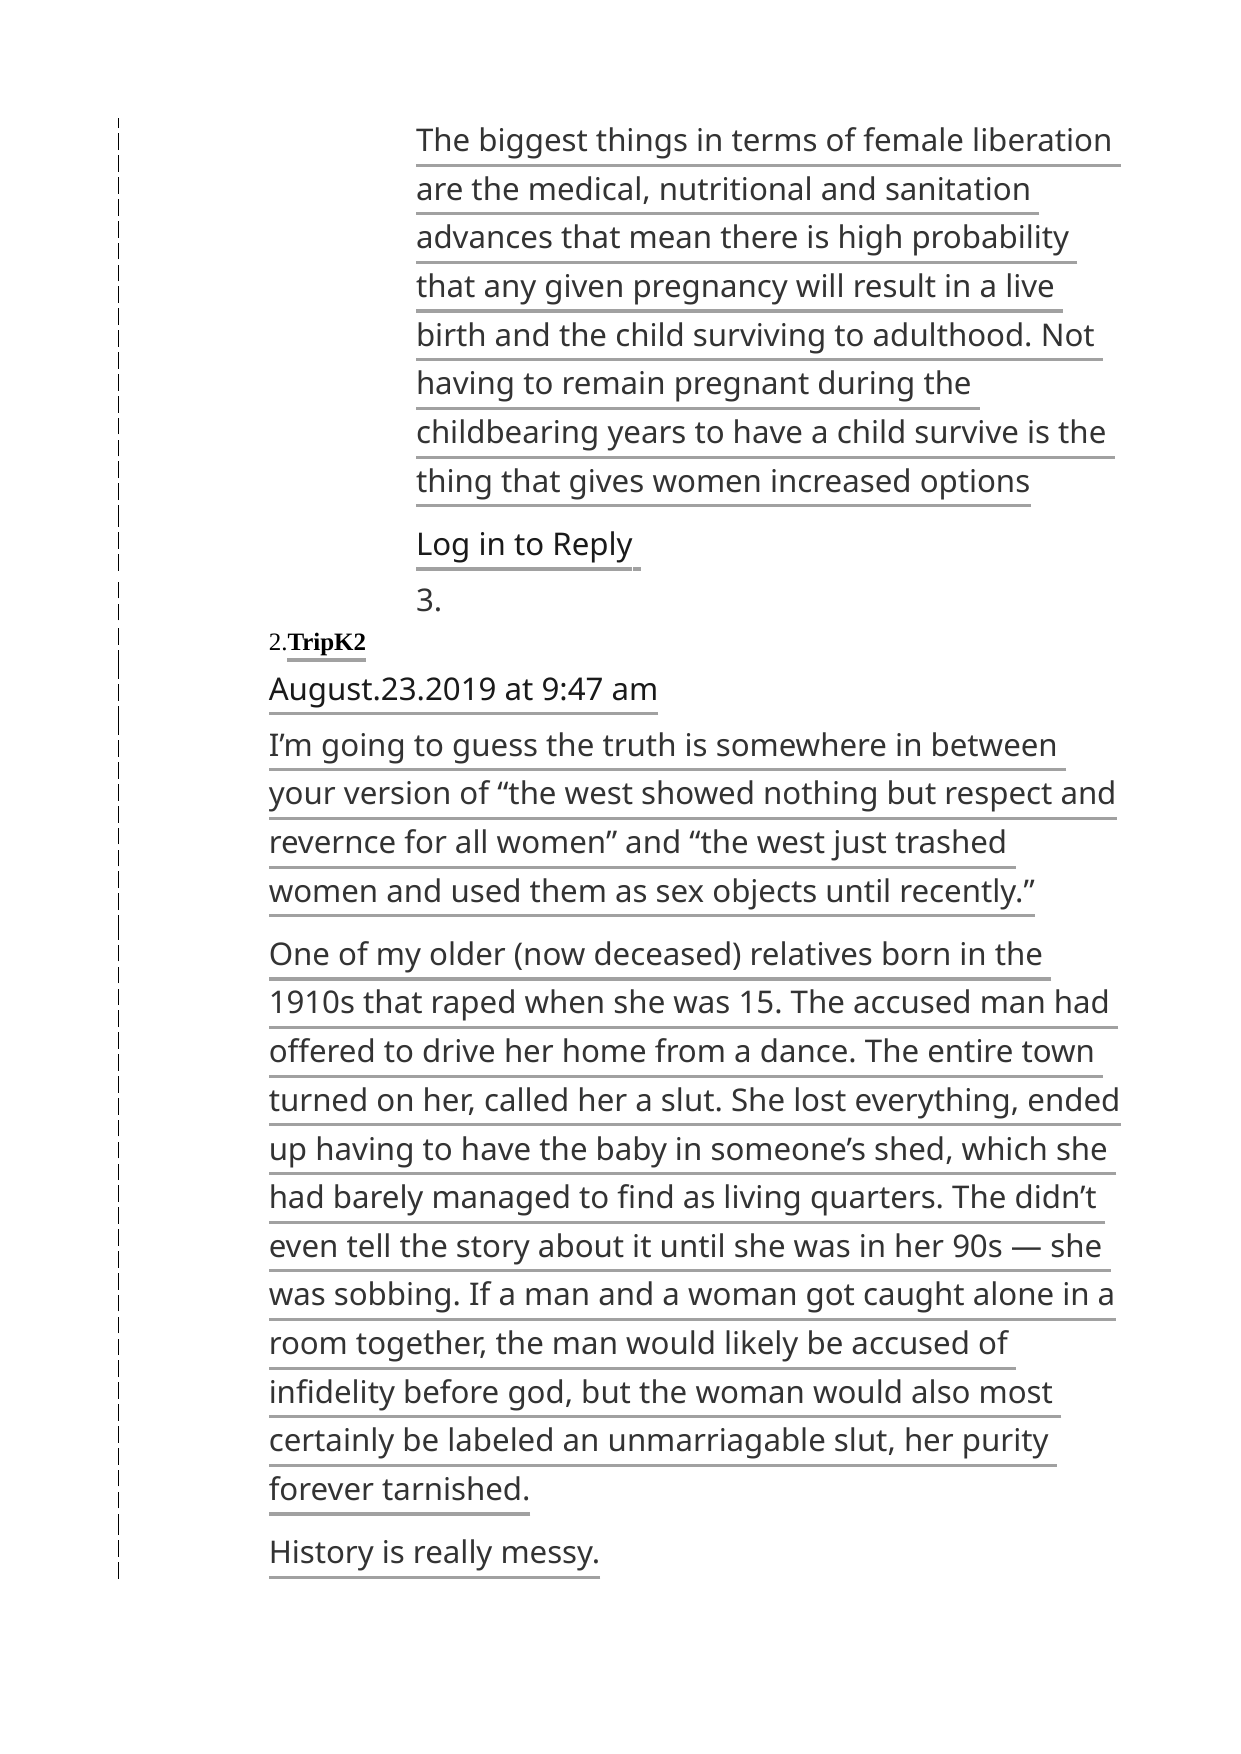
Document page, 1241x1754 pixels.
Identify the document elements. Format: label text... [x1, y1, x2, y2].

list One of my older (now deceased) relatives born in the 1910s that raped when she was 15. The accused man had offered to drive her home from a dance. The entire town turned on her, called her a slut. She lost everything, ended up having to have the baby in someone’s shed, which she had barely managed to find as living quarters. The didn’t even tell the story about it until she was in her 90s — she was sobbing. If a man and a woman got caught alone in a room together, the man would likely be accused of infidelity before god, but the woman would also most certainly be labeled an unmarriagable slut, her purity forever tarnished. [118, 932, 1122, 1516]
list August.23.2019 at 9:47 am [118, 667, 1122, 715]
list TripK2 [118, 627, 1122, 662]
list I’m going to guess the truth is somewhere in between your version of “the west showed nothing but respect and revernce for all women” and “the west just trashed women and used them as sex objects until recently.” [118, 723, 1122, 917]
list History is really messy. [118, 1530, 1122, 1579]
list Log in to Reply [118, 522, 1122, 571]
list The biggest things in terms of female liberation are the medical, nutritional and sanitation advances that mean there is high probability that any given pregnancy will result in a live birth and the child surviving to adulthood. Not having to remain pregnant during the childbearing years to have a child survive is the thing that gives women increased options [118, 118, 1122, 507]
